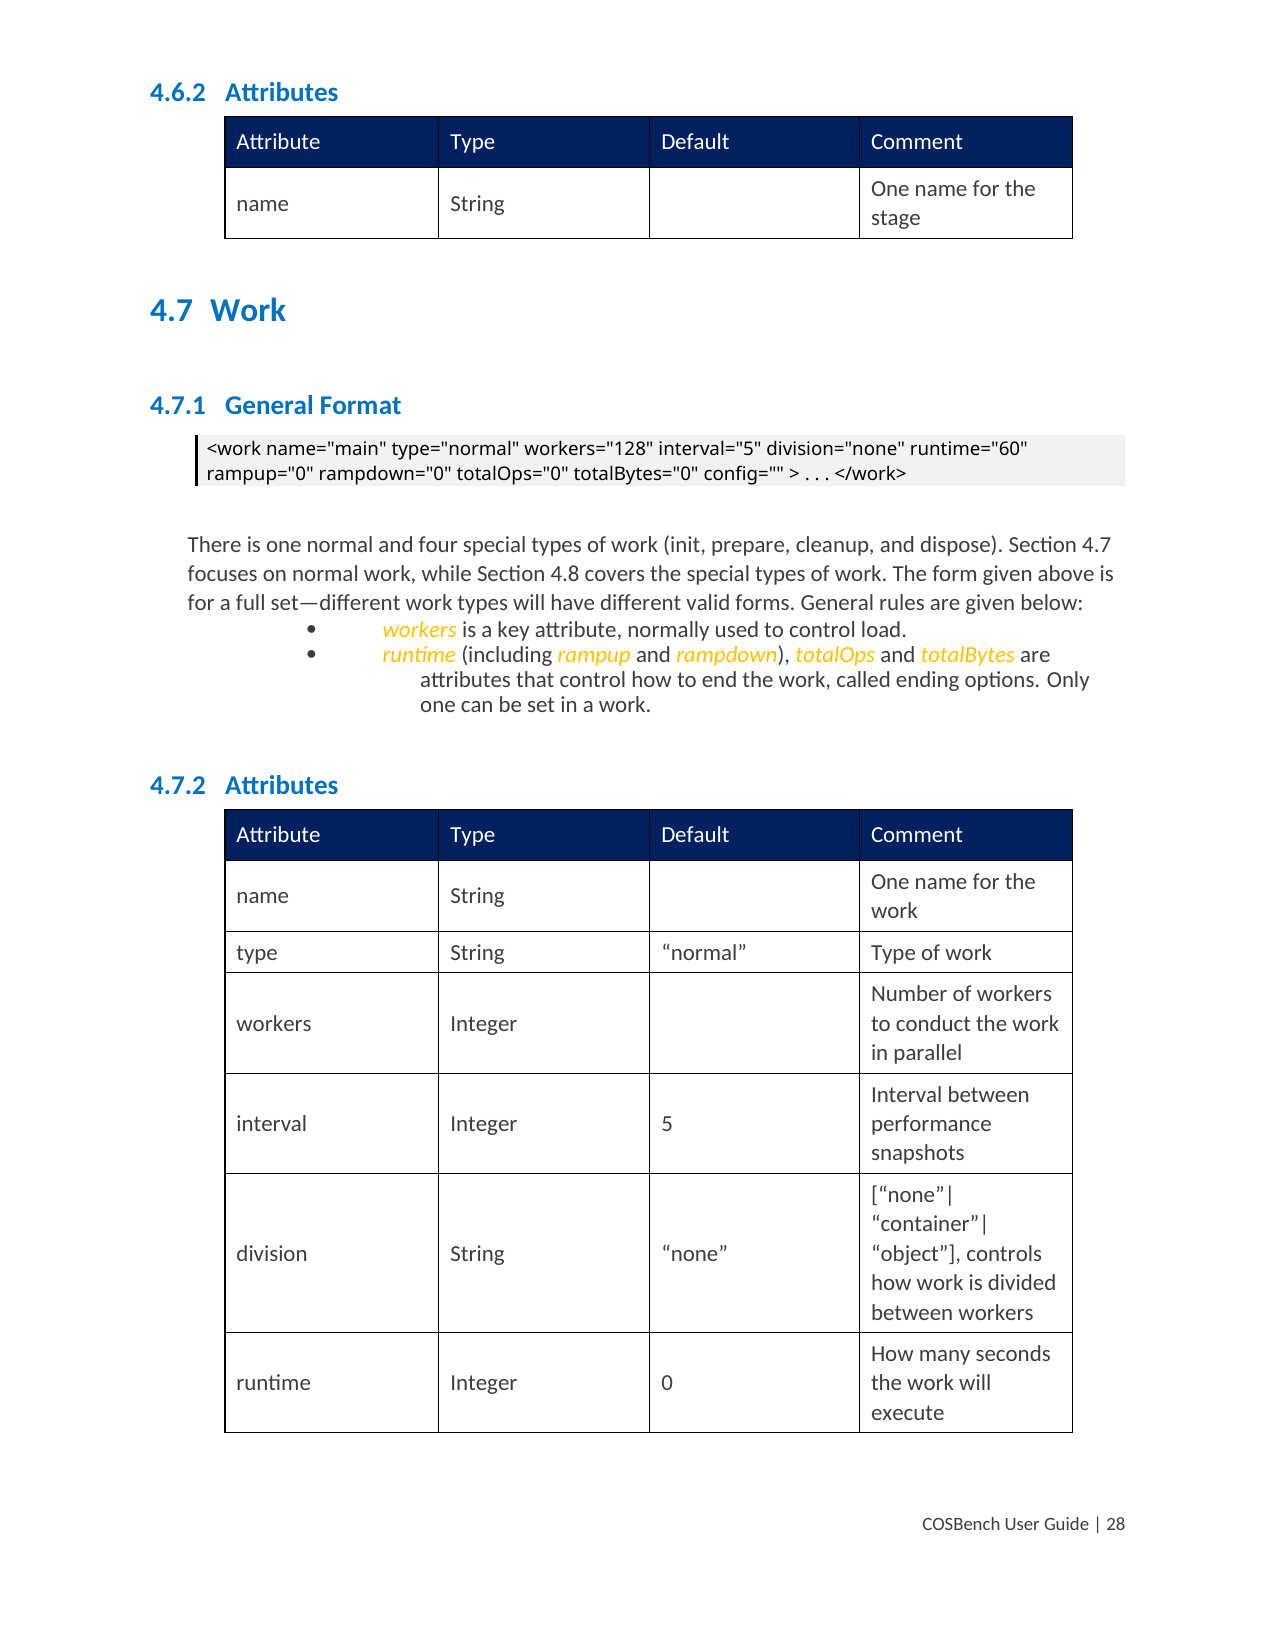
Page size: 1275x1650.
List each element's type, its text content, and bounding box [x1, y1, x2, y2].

table_header Default [650, 810, 859, 860]
text There is one normal and four special types of work (init, prepare, cleanup, and dispose). Section 4.7 focuses on normal work, while Section 4.8 covers the special types of work. The form given above is for a full set—different work types will have different valid forms. General rules are given below: [187, 530, 1125, 616]
table_header Comment [860, 810, 1072, 860]
table_cell name [226, 168, 438, 238]
table_header Comment [860, 117, 1072, 167]
table_cell String [439, 861, 649, 931]
list runtime (including rampup and rampdown), totalOps and totalBytes are attributes that control how to end the work, called ending options. Only one can be set in a work. [307, 643, 1125, 718]
text <work name="main" type="normal" workers="128" interval="5" division="none" runtime="60" rampup="0" rampdown="0" totalOps="0" totalBytes="0" config="" > . . . </work> [198, 435, 1125, 486]
table_cell String [439, 1174, 649, 1332]
table_cell [650, 168, 859, 238]
table_cell String [439, 932, 649, 972]
table_cell name [226, 861, 438, 931]
table_cell How many seconds the work will execute [860, 1333, 1072, 1432]
table_header Type [439, 117, 649, 167]
table_header Attribute [226, 117, 438, 167]
table_cell Integer [439, 1074, 649, 1173]
table_cell interval [226, 1074, 438, 1173]
table_cell One name for the stage [860, 168, 1072, 238]
subtitle Attributes [150, 768, 1125, 801]
table_cell workers [226, 973, 438, 1072]
table_cell “none” [650, 1174, 859, 1332]
table_cell Integer [439, 1333, 649, 1432]
table_cell Integer [439, 973, 649, 1072]
table_cell Type of work [860, 932, 1072, 972]
subtitle Attributes [150, 75, 1125, 108]
subtitle Work [150, 289, 1125, 329]
table_cell Interval between performance snapshots [860, 1074, 1072, 1173]
table_header Type [439, 810, 649, 860]
table_header Attribute [226, 810, 438, 860]
table_cell 0 [650, 1333, 859, 1432]
list workers is a key attribute, normally used to control load. [307, 618, 1125, 643]
table_cell String [439, 168, 649, 238]
table_cell One name for the work [860, 861, 1072, 931]
table_header Default [650, 117, 859, 167]
subtitle General Format [150, 388, 1125, 421]
table_cell 5 [650, 1074, 859, 1173]
table_cell [“none”| “container”| “object”], controls how work is divided between workers [860, 1174, 1072, 1332]
table_cell runtime [226, 1333, 438, 1432]
table_cell [650, 861, 859, 931]
table_cell type [226, 932, 438, 972]
table_cell division [226, 1174, 438, 1332]
table_cell “normal” [650, 932, 859, 972]
table_cell [650, 973, 859, 1072]
table_cell Number of workers to conduct the work in parallel [860, 973, 1072, 1072]
